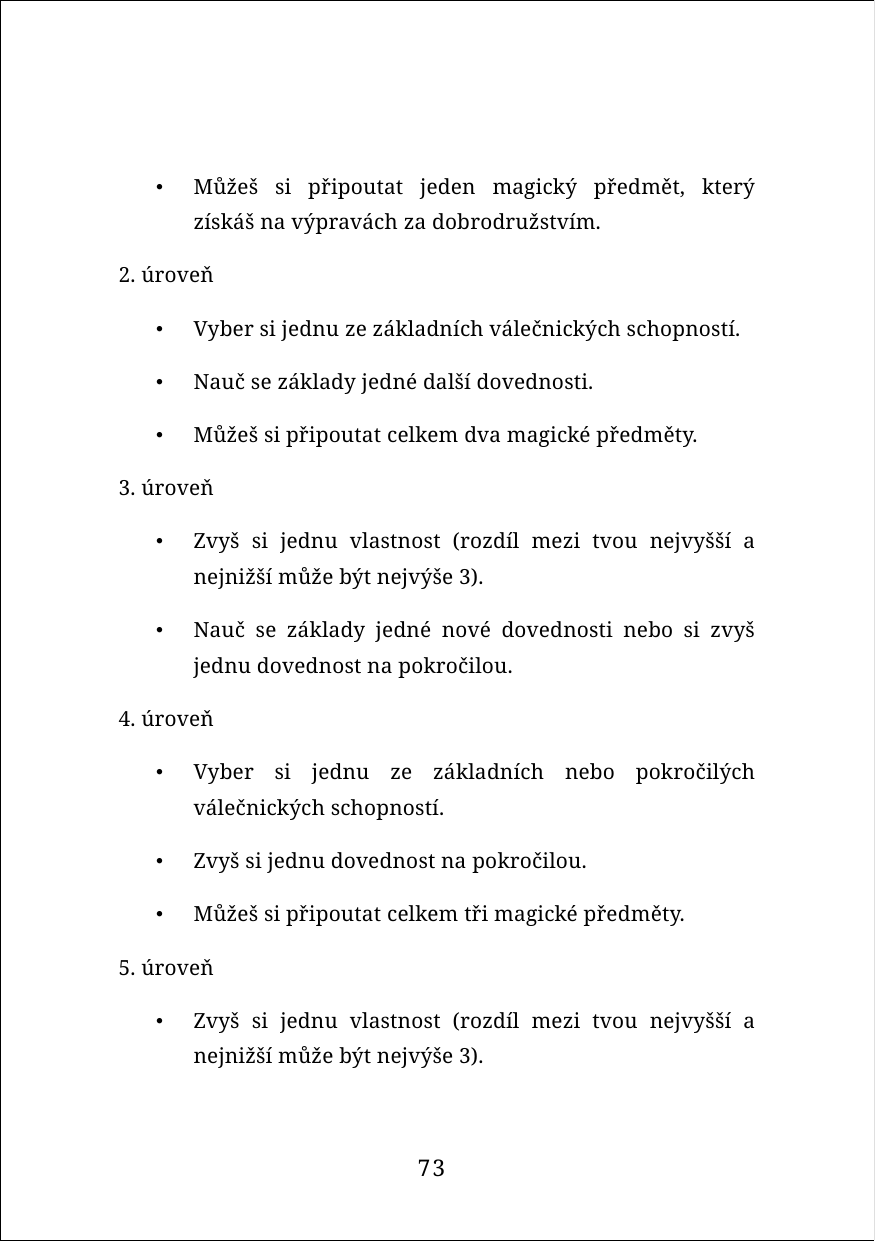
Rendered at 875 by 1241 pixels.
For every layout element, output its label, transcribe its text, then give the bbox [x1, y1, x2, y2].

list Můžeš si připoutat celkem tři magické předměty. [156, 899, 756, 928]
list Zvyš si jednu vlastnost (rozdíl mezi tvou nejvyšší a nejnižší může být nejvýše 3). [156, 527, 756, 591]
list Můžeš si připoutat celkem dva magické předměty. [156, 420, 756, 449]
text 4. úroveň [118, 704, 756, 733]
list Vyber si jednu ze základních nebo pokročilých válečnických schopností. [156, 757, 756, 821]
text 2. úroveň [118, 261, 756, 289]
list Můžeš si připoutat jeden magický předmět, který získáš na výpravách za dobrodružstvím. [156, 172, 756, 236]
list Nauč se základy jedné nové dovednosti nebo si zvyš jednu dovednost na pokročilou. [156, 615, 756, 679]
list Vyber si jednu ze základních válečnických schopností. [156, 314, 756, 342]
text 3. úroveň [118, 473, 756, 502]
text 5. úroveň [118, 953, 756, 981]
list Nauč se základy jedné další dovednosti. [156, 367, 756, 395]
list Zvyš si jednu vlastnost (rozdíl mezi tvou nejvyšší a nejnižší může být nejvýše 3). [156, 1006, 756, 1070]
list Zvyš si jednu dovednost na pokročilou. [156, 846, 756, 874]
